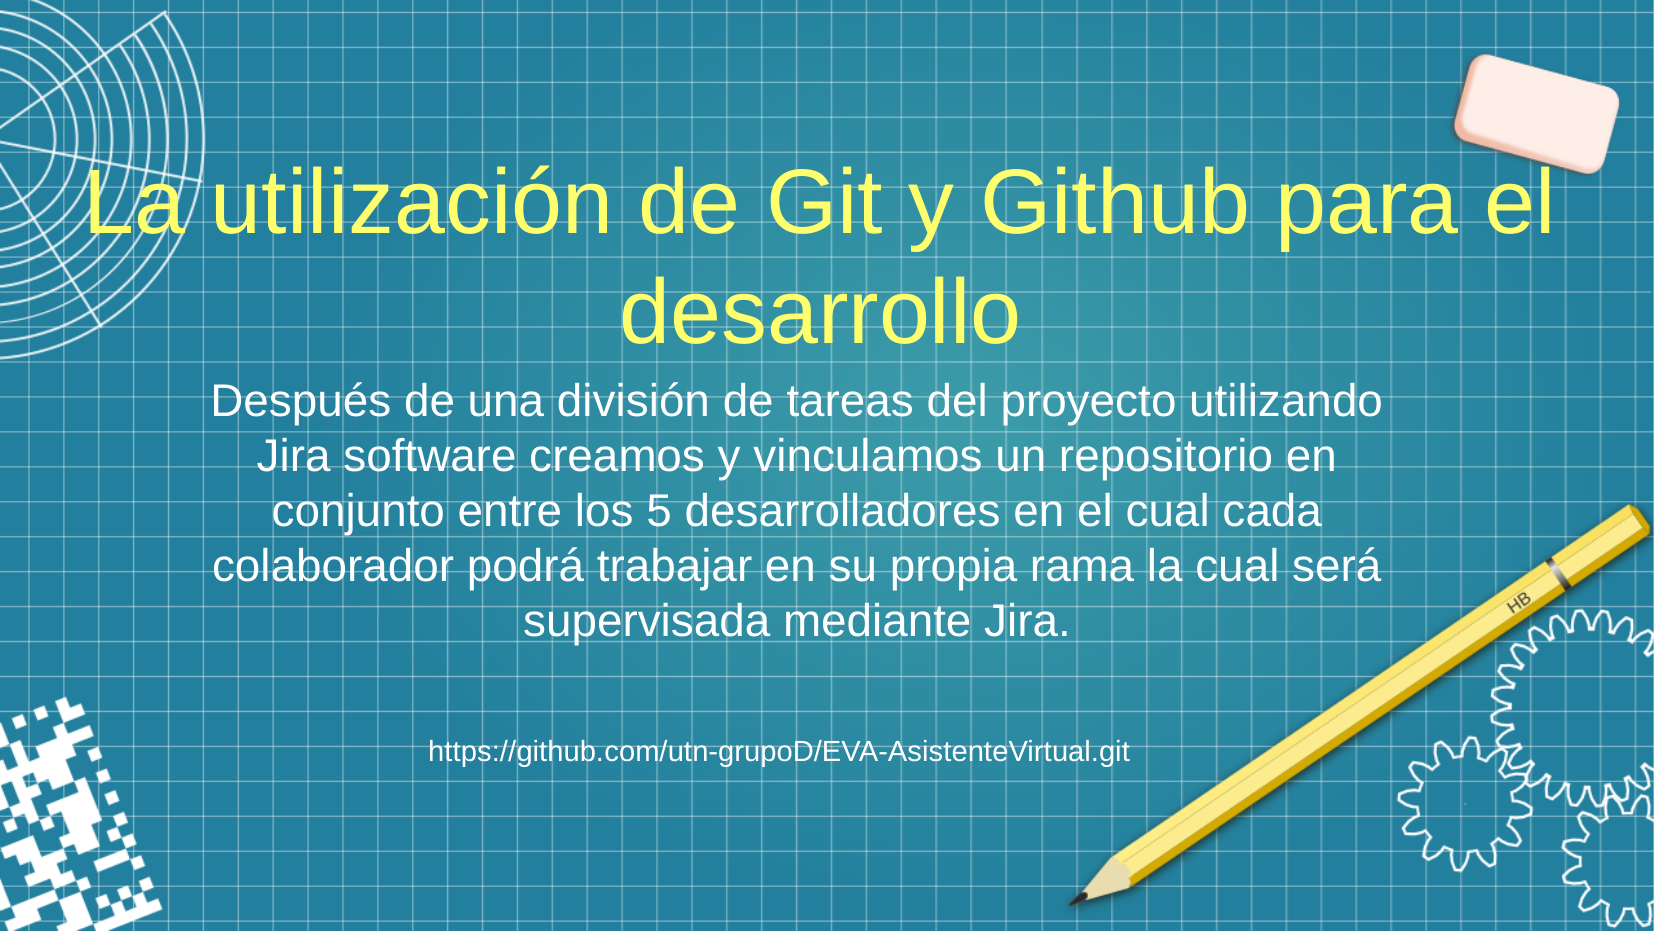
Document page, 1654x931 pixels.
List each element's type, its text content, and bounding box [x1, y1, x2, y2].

text_box https://github.com/utn-grupoD/EVA-AsistenteVirtual.git [413, 724, 1181, 827]
text_box La utilización de Git y Github para el desarrollo [76, 149, 1565, 355]
text_box Después de una división de tareas del proyecto utilizando Jira software creamos y vinculamos un repositorio en conjunto entre los 5 desarrolladores en el cual cada colaborador podrá trabajar en su propia rama la cual será supervisada mediante Jira. [206, 383, 1388, 743]
picture [0, 0, 1654, 931]
